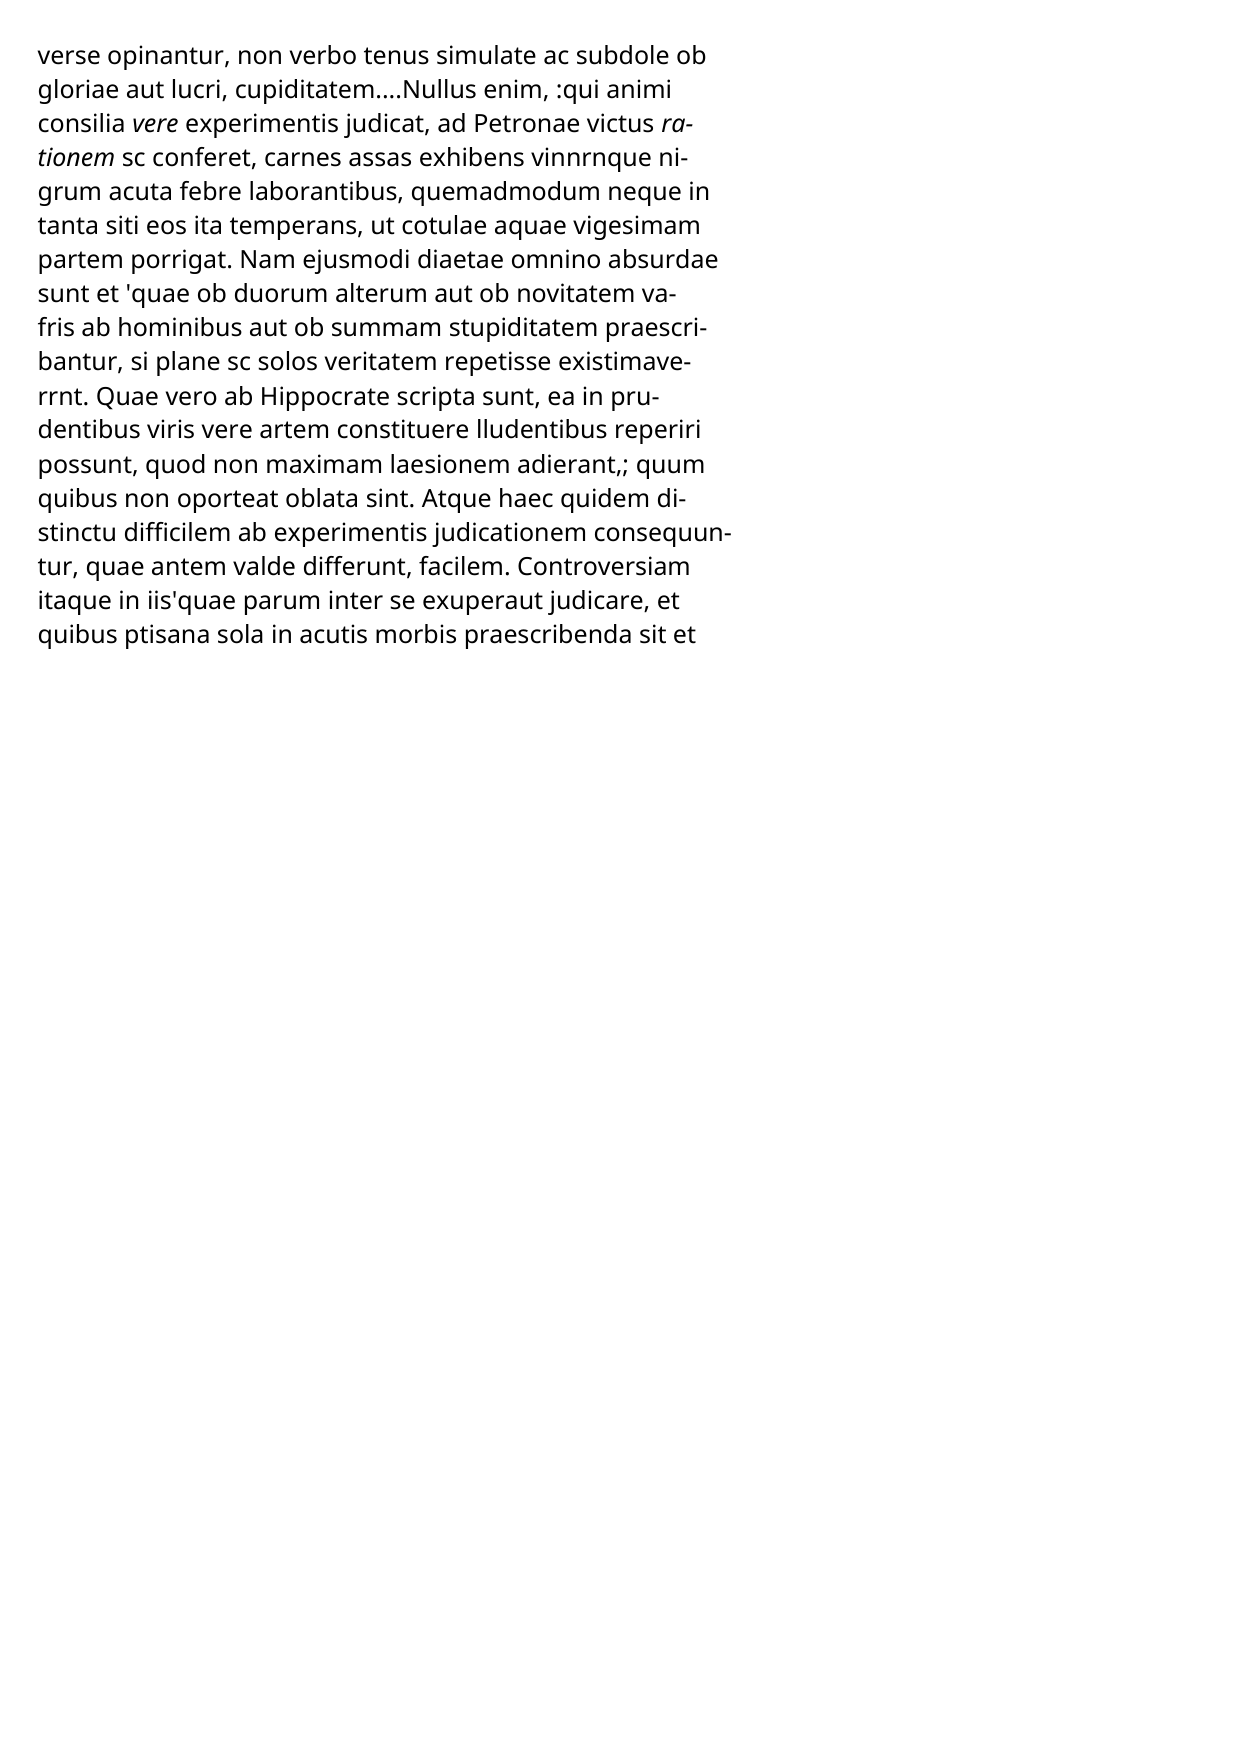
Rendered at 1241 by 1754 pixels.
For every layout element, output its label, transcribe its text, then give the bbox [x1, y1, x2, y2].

text verse opinantur, non verbo tenus simulate ac subdole ob gloriae aut lucri, cupiditatem....Nullus enim, :qui animi consilia vere experimentis judicat, ad Petronae victus ra- tionem sc conferet, carnes assas exhibens vinnrnque ni- grum acuta febre laborantibus, quemadmodum neque in tanta siti eos ita temperans, ut cotulae aquae vigesimam partem porrigat. Nam ejusmodi diaetae omnino absurdae sunt et 'quae ob duorum alterum aut ob novitatem va- fris ab hominibus aut ob summam stupiditatem praescri- bantur, si plane sc solos veritatem repetisse existimave- rrnt. Quae vero ab Hippocrate scripta sunt, ea in pru- dentibus viris vere artem constituere lludentibus reperiri possunt, quod non maximam laesionem adierant,; quum quibus non oporteat oblata sint. Atque haec quidem di- stinctu difficilem ab experimentis judicationem consequun- tur, quae antem valde differunt, facilem. Controversiam itaque in iis'quae parum inter se exuperaut judicare, et quibus ptisana sola in acutis morbis praescribenda sit et [37, 37, 1203, 651]
